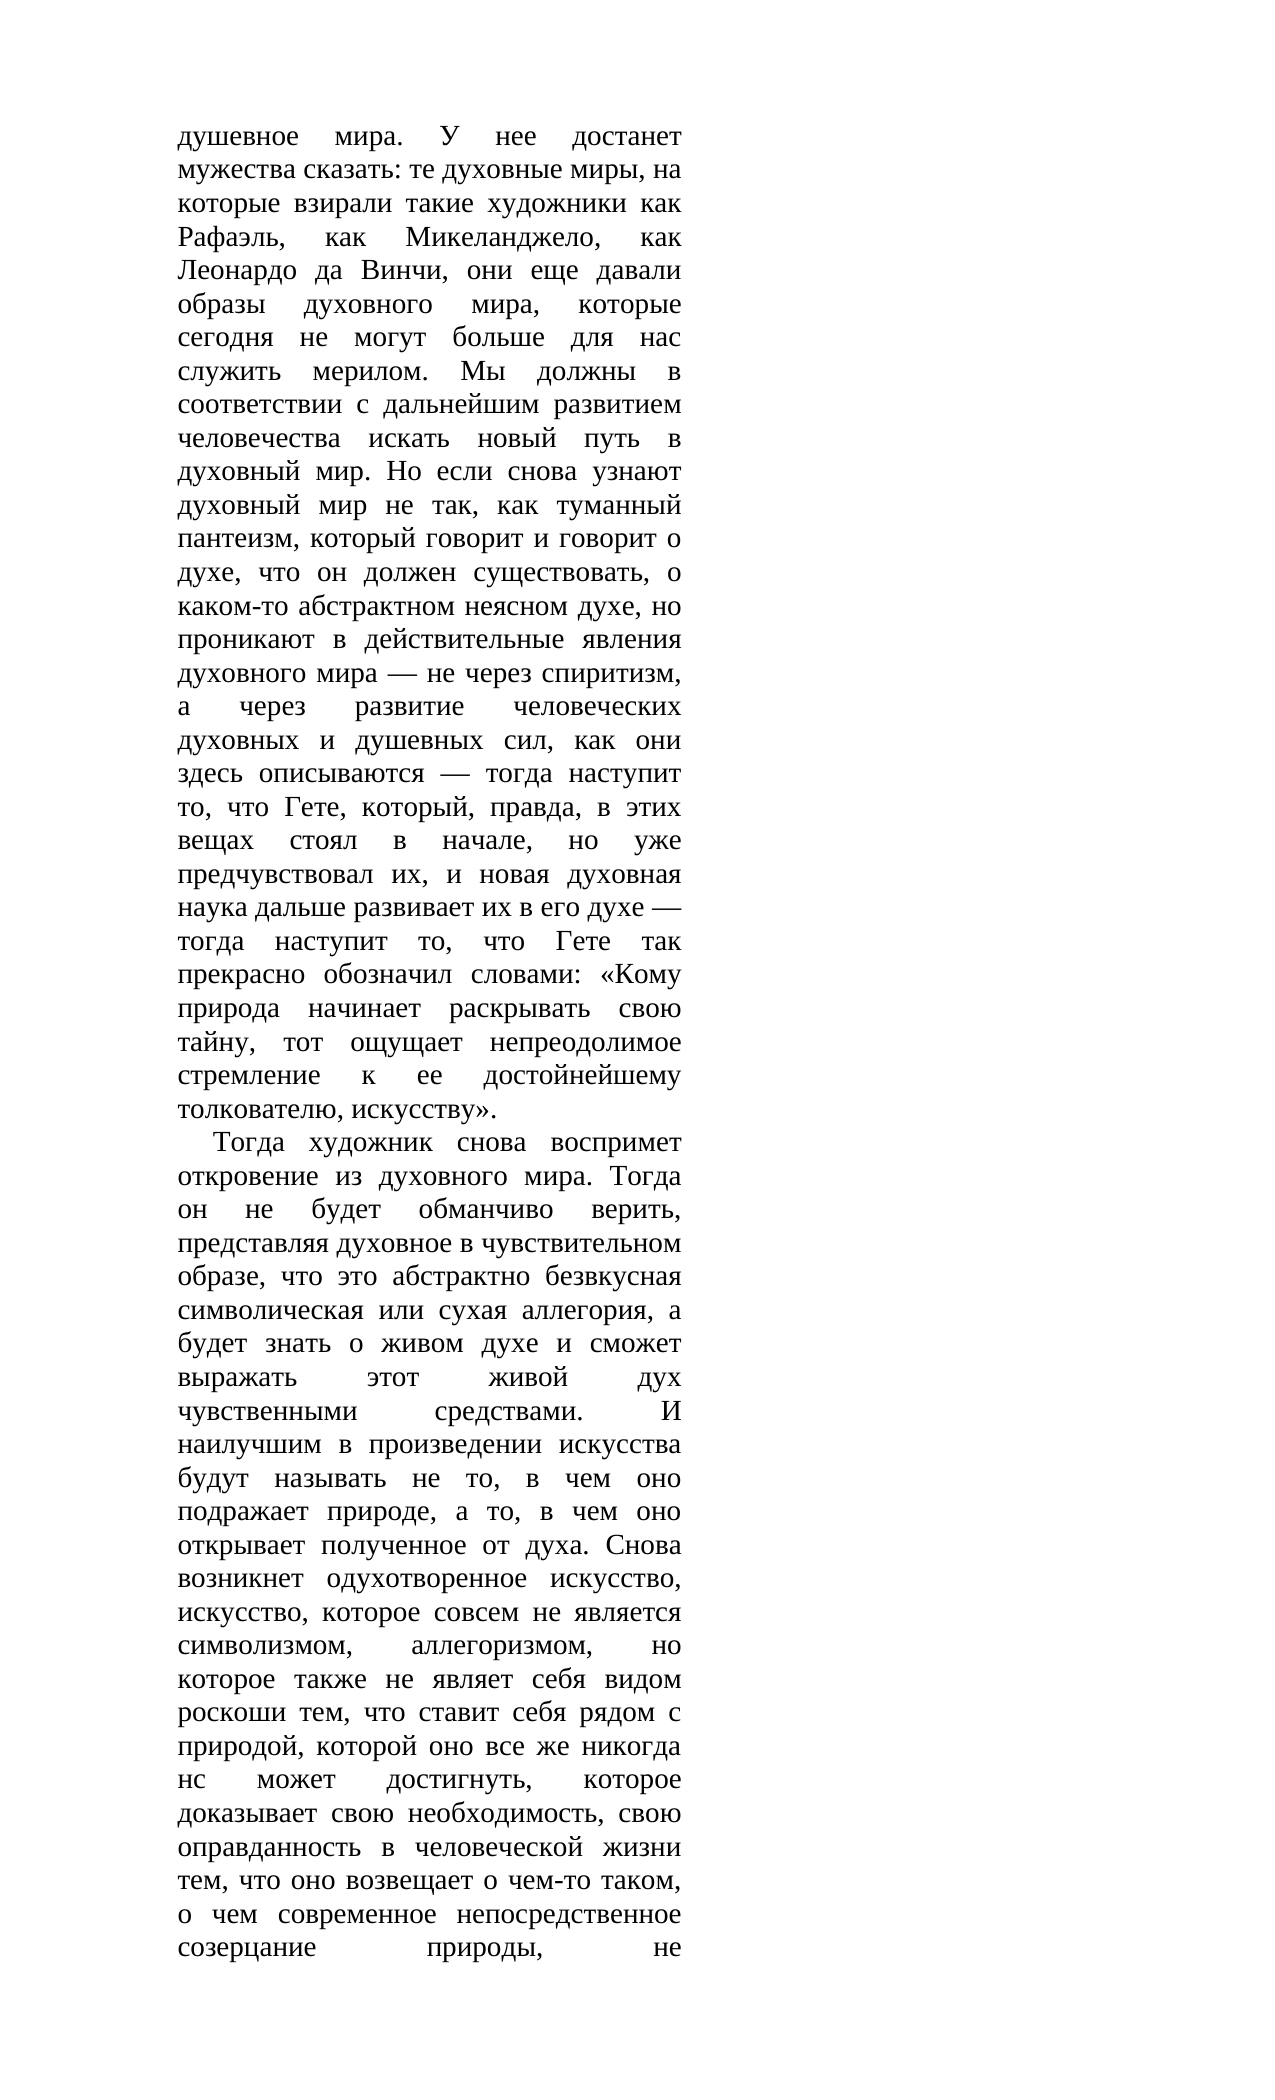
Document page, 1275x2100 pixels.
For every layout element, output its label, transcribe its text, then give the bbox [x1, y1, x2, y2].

table_header [682, 118, 1186, 1963]
table_header душевное мира. У нее достанет мужества сказать: те духовные миры, на которые взирали такие художники как Рафаэль, как Микеланджело, как Леонардо да Винчи, они еще давали образы духовного мира, которые сегодня не могут больше для нас служить мерилом. Мы должны в соответствии с дальнейшим развитием человечества искать новый путь в духовный мир. Но если снова узнают духовный мир не так, как туманный пантеизм, который говорит и говорит о духе, что он должен существовать, о каком-то абстрактном неясном духе, но проникают в действительные явления духовного мира — не через спиритизм, а через развитие человеческих духовных и душевных сил, как они здесь описываются — тогда наступит то, что Гете, который, правда, в этих вещах стоял в начале, но уже предчувствовал их, и новая духовная наука дальше развивает их в его духе — тогда наступит то, что Гете так прекрасно обозначил словами: «Кому природа начинает раскрывать свою тайну, тот ощущает непреодолимое стремление к ее достойнейшему толкователю, искусству». Тогда художник снова воспримет откровение из духовного мира. Тогда он не будет обманчиво верить, представляя духовное в чувствительном образе, что это абстрактно безвкусная символическая или сухая аллегория, а будет знать о живом духе и сможет выражать этот живой дух чувственными средствами. И наилучшим в произведении искусства будут называть не то, в чем оно подражает природе, а то, в чем оно открывает полученное от духа. Снова возникнет одухотворенное искусство, искусство, которое совсем не является символизмом, аллегоризмом, но которое также не являет себя видом роскоши тем, что ставит себя рядом с природой, которой оно все же никогда нс может достигнуть, которое доказывает свою необходимость, свою оправданность в человеческой жизни тем, что оно возвещает о чем-то таком, о чем современное непосредственное созерцание природы, не [177, 118, 682, 1963]
